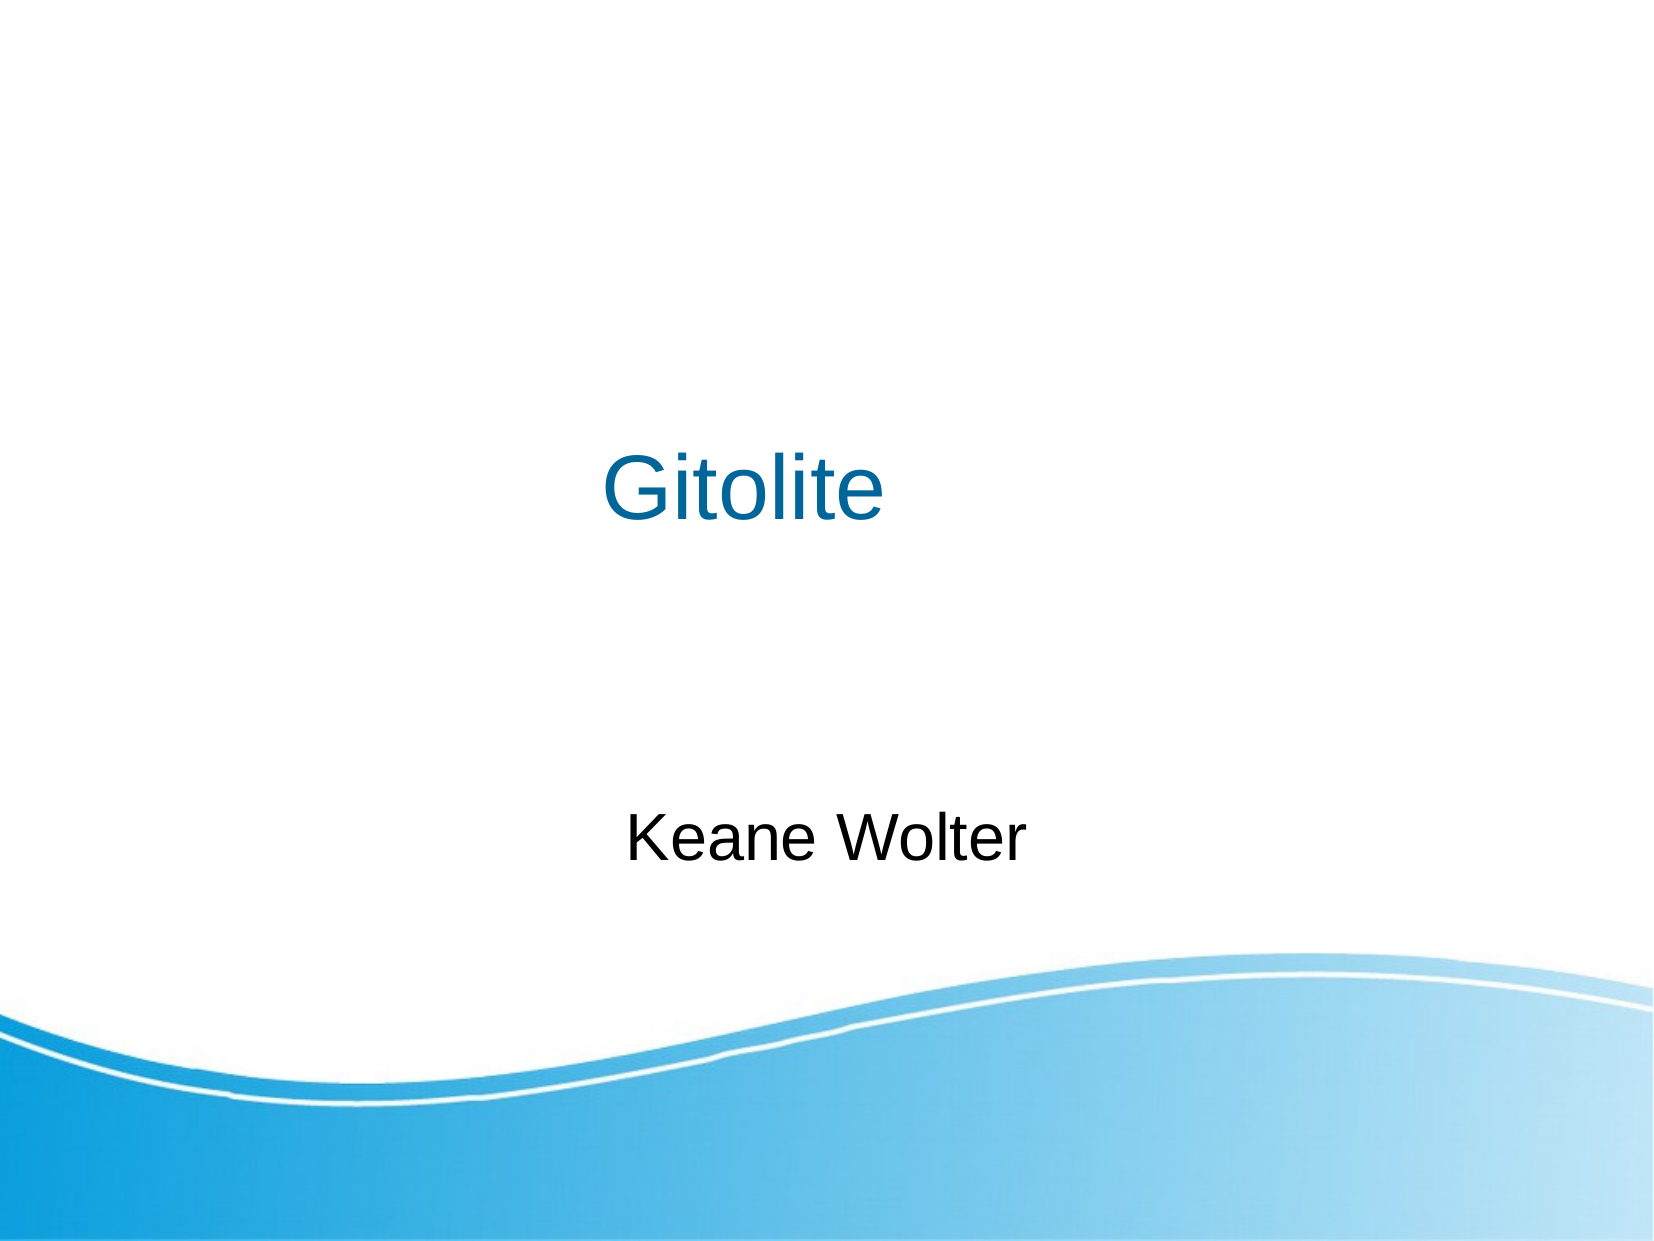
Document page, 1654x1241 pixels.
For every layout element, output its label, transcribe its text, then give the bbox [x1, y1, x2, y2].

picture [85, 1053, 95, 1059]
title Gitolite [0, 384, 1489, 592]
subtitle Keane Wolter [82, 665, 1571, 1010]
picture [0, 952, 1654, 1241]
